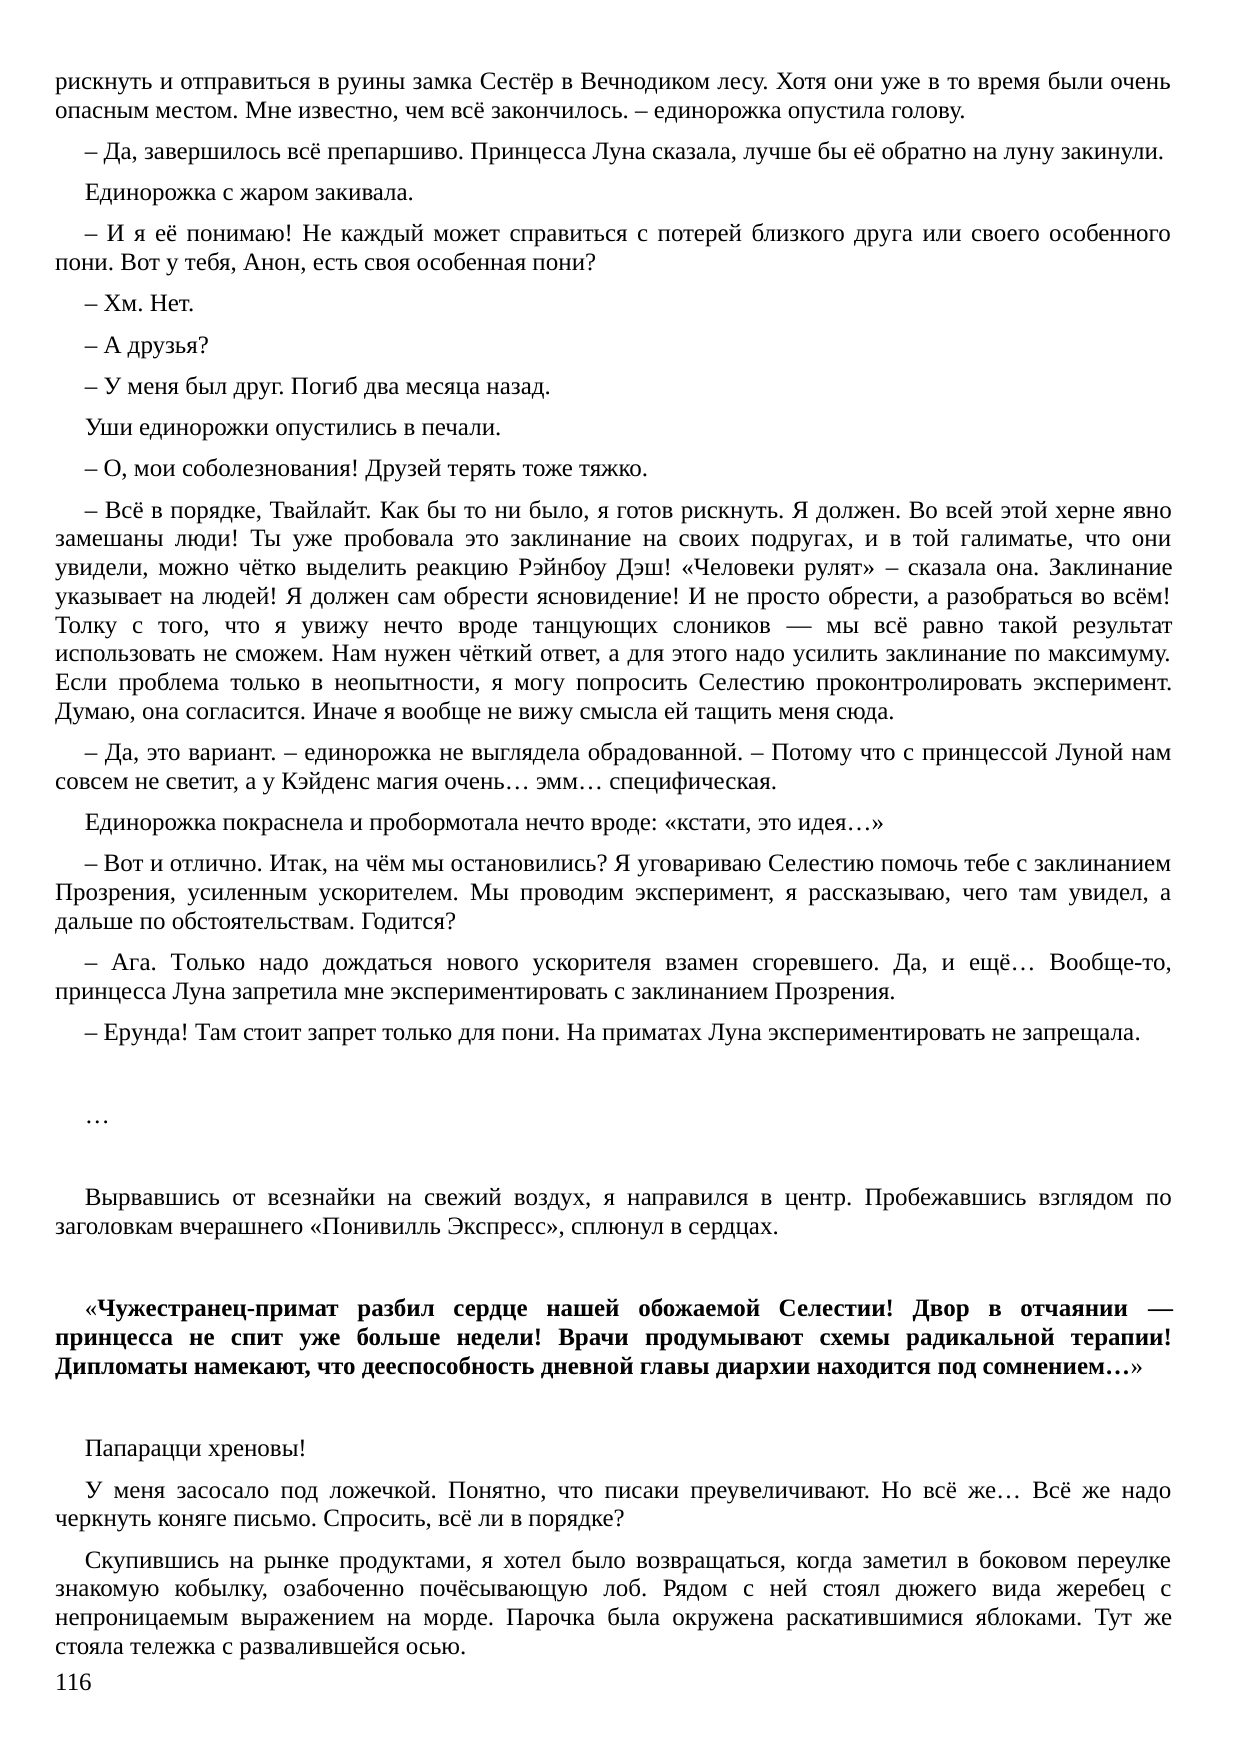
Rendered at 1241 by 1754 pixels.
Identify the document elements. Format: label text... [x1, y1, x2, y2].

text Вырвавшись от всезнайки на свежий воздух, я направился в центр. Пробежавшись взглядом по заголовкам вчерашнего «Понивилль Экспресс», сплюнул в сердцах. [55, 1182, 1173, 1240]
text Уши единорожки опустились в печали. [55, 412, 1173, 441]
text Папарацци хреновы! [55, 1433, 1173, 1462]
text – И я её понимаю! Не каждый может справиться с потерей близкого друга или своего особенного пони. Вот у тебя, Анон, есть своя особенная пони? [55, 218, 1173, 276]
text – Вот и отлично. Итак, на чём мы остановились? Я уговариваю Селестию помочь тебе с заклинанием Прозрения, усиленным ускорителем. Мы проводим эксперимент, я рассказываю, чего там увидел, а дальше по обстоятельствам. Годится? [55, 848, 1173, 935]
text Единорожка с жаром закивала. [55, 177, 1173, 206]
text – Хм. Нет. [55, 288, 1173, 317]
text – О, мои соболезнования! Друзей терять тоже тяжко. [55, 453, 1173, 482]
text – Ага. Только надо дождаться нового ускорителя взамен сгоревшего. Да, и ещё… Вообще-то, принцесса Луна запретила мне экспериментировать с заклинанием Прозрения. [55, 947, 1173, 1005]
text Скупившись на рынке продуктами, я хотел было возвращаться, когда заметил в боковом переулке знакомую кобылку, озабоченно почёсывающую лоб. Рядом с ней стоял дюжего вида жеребец с непроницаемым выражением на морде. Парочка была окружена раскатившимися яблоками. Тут же стояла тележка с развалившейся осью. [55, 1545, 1173, 1660]
text – Да, это вариант. – единорожка не выглядела обрадованной. – Потому что с принцессой Луной нам совсем не светит, а у Кэйденс магия очень… эмм… специфическая. [55, 737, 1173, 795]
text рискнуть и отправиться в руины замка Сестёр в Вечнодиком лесу. Хотя они уже в то время были очень опасным местом. Мне известно, чем всё закончилось. – единорожка опустила голову. [55, 66, 1173, 123]
text – Да, завершилось всё препаршиво. Принцесса Луна сказала, лучше бы её обратно на луну закинули. [55, 136, 1173, 165]
text Единорожка покраснела и пробормотала нечто вроде: «кстати, это идея…» [55, 807, 1173, 836]
text … [55, 1100, 1173, 1128]
text – Ерунда! Там стоит запрет только для пони. На приматах Луна экспериментировать не запрещала. [55, 1017, 1173, 1046]
text У меня засосало под ложечкой. Понятно, что писаки преувеличивают. Но всё же… Всё же надо черкнуть коняге письмо. Спросить, всё ли в порядке? [55, 1475, 1173, 1532]
text – А друзья? [55, 330, 1173, 358]
text – У меня был друг. Погиб два месяца назад. [55, 371, 1173, 400]
text – Всё в порядке, Твайлайт. Как бы то ни было, я готов рискнуть. Я должен. Во всей этой херне явно замешаны люди! Ты уже пробовала это заклинание на своих подругах, и в той галиматье, что они увидели, можно чётко выделить реакцию Рэйнбоу Дэш! «Человеки рулят» – сказала она. Заклинание указывает на людей! Я должен сам обрести ясновидение! И не просто обрести, а разобраться во всём! Толку с того, что я увижу нечто вроде танцующих слоников — мы всё равно такой результат использовать не сможем. Нам нужен чёткий ответ, а для этого надо усилить заклинание по максимуму. Если проблема только в неопытности, я могу попросить Селестию проконтролировать эксперимент. Думаю, она согласится. Иначе я вообще не вижу смысла ей тащить меня сюда. [55, 495, 1173, 725]
text «Чужестранец-примат разбил сердце нашей обожаемой Селестии! Двор в отчаянии — принцесса не спит уже больше недели! Врачи продумывают схемы радикальной терапии! Дипломаты намекают, что дееспособность дневной главы диархии находится под сомнением…» [55, 1293, 1173, 1380]
